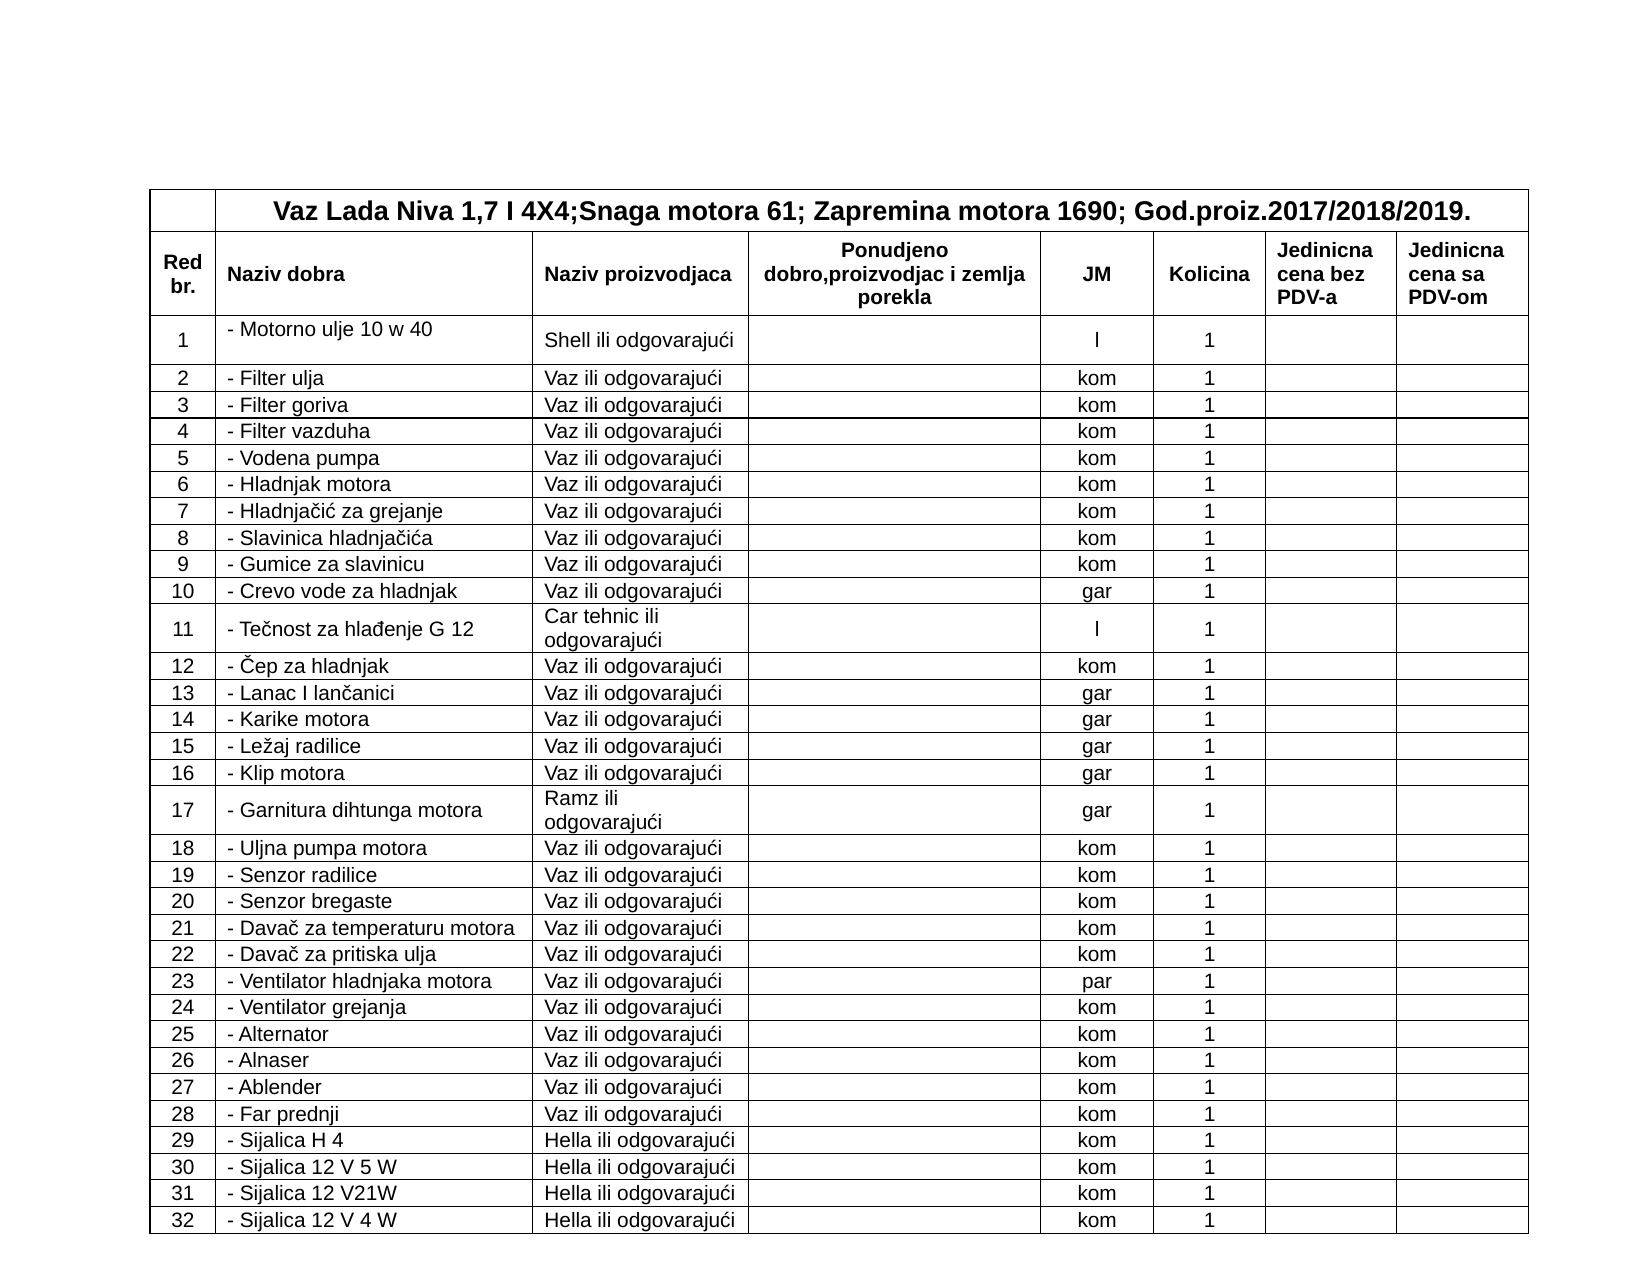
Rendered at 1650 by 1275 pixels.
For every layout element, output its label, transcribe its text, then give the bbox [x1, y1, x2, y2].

table_cell - Crevo vode za hladnjak [216, 578, 532, 603]
table_cell Hella ili odgovarajući [533, 1207, 748, 1232]
table_cell [1266, 760, 1396, 785]
table_cell [1266, 392, 1396, 417]
table_cell 1 [1154, 472, 1265, 497]
table_cell kom [1041, 472, 1153, 497]
table_cell Vaz ili odgovarajući [533, 1101, 748, 1126]
table_cell Vaz ili odgovarajući [533, 419, 748, 444]
table_cell [1266, 419, 1396, 444]
table_cell [1397, 525, 1528, 550]
table_cell [1266, 968, 1396, 993]
table_cell [1397, 968, 1528, 993]
table_cell [1397, 1101, 1528, 1126]
table_cell [1266, 1021, 1396, 1047]
table_cell Vaz ili odgovarajući [533, 968, 748, 993]
table_cell [1266, 1180, 1396, 1206]
table_cell Vaz ili odgovarajući [533, 551, 748, 577]
table_cell [1266, 551, 1396, 577]
table_cell kom [1041, 445, 1153, 471]
table_cell kom [1041, 1074, 1153, 1100]
table_cell [749, 365, 1040, 391]
table_cell 1 [1154, 995, 1265, 1020]
table_cell Kolicina [1154, 232, 1265, 315]
table_cell kom [1041, 941, 1153, 967]
table_cell [749, 706, 1040, 732]
table_cell [1397, 680, 1528, 705]
table_cell kom [1041, 915, 1153, 940]
table_cell 6 [151, 472, 215, 497]
table_cell 1 [1154, 888, 1265, 914]
table_cell kom [1041, 498, 1153, 524]
table_cell Vaz ili odgovarajući [533, 1021, 748, 1047]
table_cell [749, 888, 1040, 914]
table_cell Vaz ili odgovarajući [533, 392, 748, 417]
table_cell [1266, 733, 1396, 758]
table_cell - Čep za hladnjak [216, 653, 532, 679]
table_cell Vaz ili odgovarajući [533, 915, 748, 940]
table_cell [1397, 941, 1528, 967]
table_cell [749, 862, 1040, 887]
table_cell gar [1041, 760, 1153, 785]
table_cell Vaz ili odgovarajući [533, 888, 748, 914]
table_cell 10 [151, 578, 215, 603]
table_cell Vaz ili odgovarajući [533, 706, 748, 732]
table_cell 12 [151, 653, 215, 679]
table_cell [749, 1180, 1040, 1206]
table_cell [749, 680, 1040, 705]
table_cell Vaz ili odgovarajući [533, 498, 748, 524]
table_cell [1266, 525, 1396, 550]
table_cell - Davač za pritiska ulja [216, 941, 532, 967]
table_cell [1266, 1207, 1396, 1232]
table_cell 3 [151, 392, 215, 417]
table_cell 20 [151, 888, 215, 914]
table_cell [1266, 786, 1396, 834]
table_cell kom [1041, 653, 1153, 679]
table_cell 1 [1154, 1207, 1265, 1232]
table_cell 1 [1154, 316, 1265, 364]
table_cell 1 [1154, 525, 1265, 550]
table_cell - Gumice za slavinicu [216, 551, 532, 577]
table_cell 21 [151, 915, 215, 940]
table_cell l [1041, 316, 1153, 364]
table_header [151, 190, 215, 231]
table_cell Red br. [151, 232, 215, 315]
table_cell [749, 1074, 1040, 1100]
table_cell [749, 604, 1040, 652]
table_cell - Ležaj radilice [216, 733, 532, 758]
table_cell Vaz ili odgovarajući [533, 941, 748, 967]
table_cell 1 [1154, 835, 1265, 861]
table_cell [1397, 733, 1528, 758]
table_cell [1266, 472, 1396, 497]
table_cell [1266, 706, 1396, 732]
table_cell kom [1041, 419, 1153, 444]
table_cell [1397, 392, 1528, 417]
table_cell [1397, 1127, 1528, 1153]
table_cell Vaz ili odgovarajući [533, 733, 748, 758]
table_cell - Ventilator grejanja [216, 995, 532, 1020]
table_cell 28 [151, 1101, 215, 1126]
table_cell Vaz ili odgovarajući [533, 653, 748, 679]
table_cell [749, 1101, 1040, 1126]
table_cell Vaz ili odgovarajući [533, 760, 748, 785]
table_cell [1397, 995, 1528, 1020]
table_cell Vaz ili odgovarajući [533, 835, 748, 861]
table_cell Car tehnic ili odgovarajući [533, 604, 748, 652]
table_cell [1397, 786, 1528, 834]
table_cell Vaz ili odgovarajući [533, 995, 748, 1020]
table_cell [1397, 862, 1528, 887]
table_cell kom [1041, 392, 1153, 417]
table_cell [749, 760, 1040, 785]
table_cell - Ventilator hladnjaka motora [216, 968, 532, 993]
table_cell [749, 1127, 1040, 1153]
table_cell gar [1041, 578, 1153, 603]
table_cell - Far prednji [216, 1101, 532, 1126]
table_cell [749, 525, 1040, 550]
table_cell 14 [151, 706, 215, 732]
table_cell 1 [1154, 1127, 1265, 1153]
table_cell gar [1041, 680, 1153, 705]
table_cell 1 [1154, 680, 1265, 705]
table_cell [1397, 653, 1528, 679]
table_cell 1 [1154, 419, 1265, 444]
table_cell 1 [1154, 365, 1265, 391]
table_cell kom [1041, 551, 1153, 577]
table_cell Hella ili odgovarajući [533, 1180, 748, 1206]
table_cell 31 [151, 1180, 215, 1206]
table_cell [1397, 1048, 1528, 1073]
table_cell [749, 653, 1040, 679]
table_cell 11 [151, 604, 215, 652]
table_cell - Davač za temperaturu motora [216, 915, 532, 940]
table_cell 1 [1154, 786, 1265, 834]
table_cell l [1041, 604, 1153, 652]
table_cell [749, 1207, 1040, 1232]
table_cell [749, 498, 1040, 524]
table_cell [1397, 365, 1528, 391]
table_cell [1397, 498, 1528, 524]
table_cell 9 [151, 551, 215, 577]
table_cell [749, 786, 1040, 834]
table_cell 22 [151, 941, 215, 967]
table_cell 18 [151, 835, 215, 861]
table_cell kom [1041, 835, 1153, 861]
table_cell 32 [151, 1207, 215, 1232]
table_cell [1397, 706, 1528, 732]
table_cell 1 [1154, 862, 1265, 887]
table_cell kom [1041, 1207, 1153, 1232]
table_cell 24 [151, 995, 215, 1020]
table_cell [749, 472, 1040, 497]
table_cell [1266, 1127, 1396, 1153]
table_cell [749, 1021, 1040, 1047]
table_cell 16 [151, 760, 215, 785]
table_cell - Lanac I lančanici [216, 680, 532, 705]
table_cell [1266, 915, 1396, 940]
table_cell [1266, 1154, 1396, 1179]
table_cell Vaz ili odgovarajući [533, 1074, 748, 1100]
table_cell kom [1041, 1180, 1153, 1206]
table_cell - Slavinica hladnjačića [216, 525, 532, 550]
table_cell [749, 392, 1040, 417]
table_cell - Hladnjačić za grejanje [216, 498, 532, 524]
table_cell gar [1041, 706, 1153, 732]
table_cell [749, 551, 1040, 577]
table_cell [1397, 445, 1528, 471]
table_cell - Sijalica 12 V 4 W [216, 1207, 532, 1232]
table_cell 1 [1154, 1074, 1265, 1100]
table_cell [1266, 498, 1396, 524]
table_cell 4 [151, 419, 215, 444]
table_cell 1 [1154, 760, 1265, 785]
table_cell [1266, 835, 1396, 861]
table_cell - Sijalica H 4 [216, 1127, 532, 1153]
table_cell - Hladnjak motora [216, 472, 532, 497]
table_cell 1 [1154, 968, 1265, 993]
table_cell Ramz ili odgovarajući [533, 786, 748, 834]
table_header Vaz Lada Niva 1,7 I 4X4;Snaga motora 61; Zapremina motora 1690; God.proiz.2017/2018/2019. [216, 190, 1528, 231]
table_cell 1 [151, 316, 215, 364]
table_cell [1397, 760, 1528, 785]
table_cell [1397, 604, 1528, 652]
table_cell [749, 915, 1040, 940]
table_cell [1266, 653, 1396, 679]
table_cell [1397, 915, 1528, 940]
table_cell - Senzor radilice [216, 862, 532, 887]
table_cell 23 [151, 968, 215, 993]
table_cell kom [1041, 1101, 1153, 1126]
table_cell kom [1041, 525, 1153, 550]
table_cell 29 [151, 1127, 215, 1153]
table_cell 1 [1154, 1101, 1265, 1126]
table_cell Hella ili odgovarajući [533, 1154, 748, 1179]
table_cell Vaz ili odgovarajući [533, 472, 748, 497]
table_cell [749, 968, 1040, 993]
table_cell [749, 941, 1040, 967]
table_cell 15 [151, 733, 215, 758]
table_cell - Sijalica 12 V 5 W [216, 1154, 532, 1179]
table_cell 26 [151, 1048, 215, 1073]
table_cell [1266, 680, 1396, 705]
table_cell 1 [1154, 1154, 1265, 1179]
table_cell kom [1041, 995, 1153, 1020]
table_cell - Vodena pumpa [216, 445, 532, 471]
table_cell - Filter goriva [216, 392, 532, 417]
table_cell [1266, 1048, 1396, 1073]
table_cell 1 [1154, 653, 1265, 679]
table_cell 27 [151, 1074, 215, 1100]
table_cell Shell ili odgovarajući [533, 316, 748, 364]
table_cell Vaz ili odgovarajući [533, 445, 748, 471]
table_cell [1397, 1180, 1528, 1206]
table_cell 1 [1154, 604, 1265, 652]
table_cell 1 [1154, 941, 1265, 967]
table_cell kom [1041, 888, 1153, 914]
table_cell 13 [151, 680, 215, 705]
table_cell [1397, 419, 1528, 444]
table_cell Vaz ili odgovarajući [533, 862, 748, 887]
table_cell [1397, 835, 1528, 861]
table_cell [749, 1048, 1040, 1073]
table_cell par [1041, 968, 1153, 993]
table_cell 1 [1154, 733, 1265, 758]
table_cell Vaz ili odgovarajući [533, 680, 748, 705]
table_cell - Garnitura dihtunga motora [216, 786, 532, 834]
table_cell Naziv proizvodjaca [533, 232, 748, 315]
table_cell 1 [1154, 578, 1265, 603]
table_cell [1397, 1207, 1528, 1232]
table_cell [749, 733, 1040, 758]
table_cell [1397, 1154, 1528, 1179]
table_cell Jedinicna cena sa PDV-om [1397, 232, 1528, 315]
table_cell Vaz ili odgovarajući [533, 525, 748, 550]
table_cell - Motorno ulje 10 w 40 [216, 316, 532, 364]
table_cell [1397, 1021, 1528, 1047]
table_cell - Filter vazduha [216, 419, 532, 444]
table_cell - Klip motora [216, 760, 532, 785]
table_cell - Senzor bregaste [216, 888, 532, 914]
table_cell kom [1041, 365, 1153, 391]
table_cell - Karike motora [216, 706, 532, 732]
table_cell - Uljna pumpa motora [216, 835, 532, 861]
table_cell 25 [151, 1021, 215, 1047]
table_cell gar [1041, 733, 1153, 758]
table_cell [1397, 316, 1528, 364]
table_cell 2 [151, 365, 215, 391]
table_cell 1 [1154, 706, 1265, 732]
table_cell 19 [151, 862, 215, 887]
table_cell [1266, 862, 1396, 887]
table_cell 8 [151, 525, 215, 550]
table_cell Hella ili odgovarajući [533, 1127, 748, 1153]
table_cell [1266, 604, 1396, 652]
table_cell - Filter ulja [216, 365, 532, 391]
table_cell gar [1041, 786, 1153, 834]
table_cell 7 [151, 498, 215, 524]
table_cell [749, 445, 1040, 471]
table_cell 1 [1154, 551, 1265, 577]
table_cell [749, 578, 1040, 603]
table_cell kom [1041, 1021, 1153, 1047]
table_cell [1266, 365, 1396, 391]
table_cell Vaz ili odgovarajući [533, 365, 748, 391]
table_cell [1397, 888, 1528, 914]
table_cell kom [1041, 1154, 1153, 1179]
table_cell [1397, 1074, 1528, 1100]
table_cell [1266, 941, 1396, 967]
table_cell 1 [1154, 1180, 1265, 1206]
table_cell [749, 419, 1040, 444]
table_cell Vaz ili odgovarajući [533, 578, 748, 603]
table_cell 1 [1154, 445, 1265, 471]
table_cell Naziv dobra [216, 232, 532, 315]
table_cell [1266, 578, 1396, 603]
table_cell [1266, 995, 1396, 1020]
table_cell JM [1041, 232, 1153, 315]
table_cell - Ablender [216, 1074, 532, 1100]
table_cell - Sijalica 12 V21W [216, 1180, 532, 1206]
table_cell 1 [1154, 498, 1265, 524]
table_cell [1397, 551, 1528, 577]
table_cell kom [1041, 862, 1153, 887]
table_cell Vaz ili odgovarajući [533, 1048, 748, 1073]
table_cell [1266, 1101, 1396, 1126]
table_cell Ponudjeno dobro,proizvodjac i zemlja porekla [749, 232, 1040, 315]
table_cell [1266, 1074, 1396, 1100]
table_cell kom [1041, 1127, 1153, 1153]
table_cell [749, 316, 1040, 364]
table_cell [1266, 888, 1396, 914]
table_cell 5 [151, 445, 215, 471]
table_cell [1266, 316, 1396, 364]
table_cell 1 [1154, 392, 1265, 417]
table_cell - Alternator [216, 1021, 532, 1047]
table_cell [1266, 445, 1396, 471]
table_cell - Alnaser [216, 1048, 532, 1073]
table_cell 1 [1154, 915, 1265, 940]
table_cell [1397, 578, 1528, 603]
table_cell [749, 1154, 1040, 1179]
table_cell [749, 995, 1040, 1020]
table_cell 30 [151, 1154, 215, 1179]
table_cell [749, 835, 1040, 861]
table_cell 1 [1154, 1021, 1265, 1047]
table_cell - Tečnost za hlađenje G 12 [216, 604, 532, 652]
table_cell 17 [151, 786, 215, 834]
table_cell kom [1041, 1048, 1153, 1073]
table_cell 1 [1154, 1048, 1265, 1073]
table_cell Jedinicna cena bez PDV-a [1266, 232, 1396, 315]
table_cell [1397, 472, 1528, 497]
